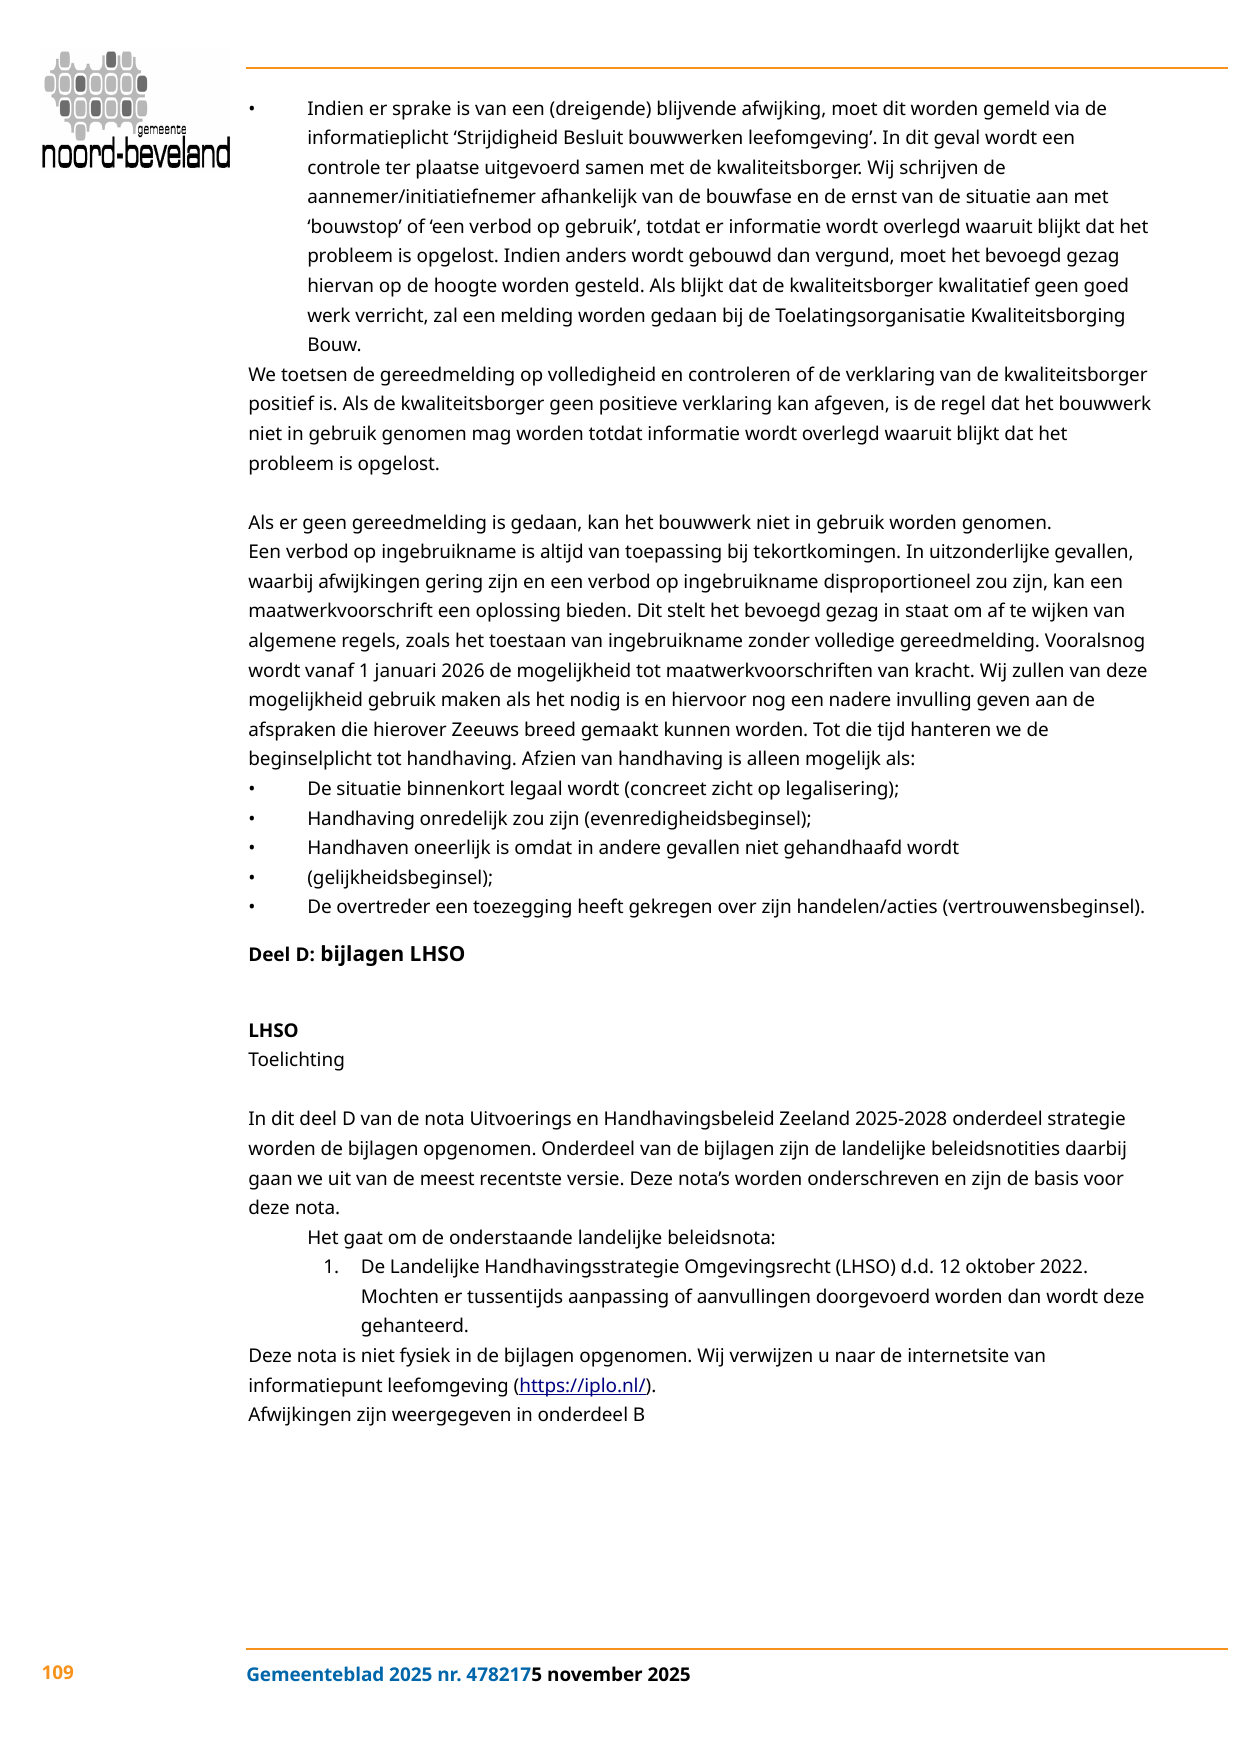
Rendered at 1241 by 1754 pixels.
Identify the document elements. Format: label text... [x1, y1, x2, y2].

text Deze nota is niet fysiek in de bijlagen opgenomen. Wij verwijzen u naar de internetsite van informatiepunt leefomgeving (https://iplo.nl/). [248, 1342, 1152, 1398]
text We toetsen de gereedmelding op volledigheid en controleren of de verklaring van de kwaliteitsborger positief is. Als de kwaliteitsborger geen positieve verklaring kan afgeven, is de regel dat het bouwwerk niet in gebruik genomen mag worden totdat informatie wordt overlegd waaruit blijkt dat het probleem is opgelost. [248, 361, 1152, 476]
text Een verbod op ingebruikname is altijd van toepassing bij tekortkomingen. In uitzonderlijke gevallen, waarbij afwijkingen gering zijn en een verbod op ingebruikname disproportioneel zou zijn, kan een maatwerkvoorschrift een oplossing bieden. Dit stelt het bevoegd gezag in staat om af te wijken van algemene regels, zoals het toestaan van ingebruikname zonder volledige gereedmelding. Vooralsnog wordt vanaf 1 januari 2026 de mogelijkheid tot maatwerkvoorschriften van kracht. Wij zullen van deze mogelijkheid gebruik maken als het nodig is en hiervoor nog een nadere invulling geven aan de afspraken die hierover Zeeuws breed gemaakt kunnen worden. Tot die tijd hanteren we de beginselplicht tot handhaving. Afzien van handhaving is alleen mogelijk als: [248, 538, 1152, 771]
text Afwijkingen zijn weergegeven in onderdeel B [248, 1401, 1152, 1427]
text Deel D: bijlagen LHSO [248, 939, 1152, 968]
list Handhaving onredelijk zou zijn (evenredigheidsbeginsel); [248, 805, 1152, 831]
list De situatie binnenkort legaal wordt (concreet zicht op legalisering); [248, 775, 1152, 801]
list Handhaven oneerlijk is omdat in andere gevallen niet gehandhaafd wordt [248, 834, 1152, 860]
picture [41, 47, 231, 172]
list Het gaat om de onderstaande landelijke beleidsnota: [248, 1224, 1152, 1250]
list De overtreder een toezegging heeft gekregen over zijn handelen/acties (vertrouwensbeginsel). [248, 893, 1152, 919]
text In dit deel D van de nota Uitvoerings en Handhavingsbeleid Zeeland 2025-2028 onderdeel strategie worden de bijlagen opgenomen. Onderdeel van de bijlagen zijn de landelijke beleidsnotities daarbij gaan we uit van de meest recentste versie. Deze nota’s worden onderschreven en zijn de basis voor deze nota. [248, 1106, 1152, 1220]
text LHSO [248, 1017, 1152, 1043]
list (gelijkheidsbeginsel); [248, 864, 1152, 890]
text Toelichting [248, 1046, 1152, 1072]
text Als er geen gereedmelding is gedaan, kan het bouwwerk niet in gebruik worden genomen. [248, 509, 1152, 535]
list De Landelijke Handhavingsstrategie Omgevingsrecht (LHSO) d.d. 12 oktober 2022. Mochten er tussentijds aanpassing of aanvullingen doorgevoerd worden dan wordt deze gehanteerd. [323, 1253, 1152, 1338]
list Indien er sprake is van een (dreigende) blijvende afwijking, moet dit worden gemeld via de informatieplicht ‘Strijdigheid Besluit bouwwerken leefomgeving’. In dit geval wordt een controle ter plaatse uitgevoerd samen met de kwaliteitsborger. Wij schrijven de aannemer/initiatiefnemer afhankelijk van de bouwfase en de ernst van de situatie aan met ‘bouwstop’ of ‘een verbod op gebruik’, totdat er informatie wordt overlegd waaruit blijkt dat het probleem is opgelost. Indien anders wordt gebouwd dan vergund, moet het bevoegd gezag hiervan op de hoogte worden gesteld. Als blijkt dat de kwaliteitsborger kwalitatief geen goed werk verricht, zal een melding worden gedaan bij de Toelatingsorganisatie Kwaliteitsborging Bouw. [248, 95, 1152, 357]
